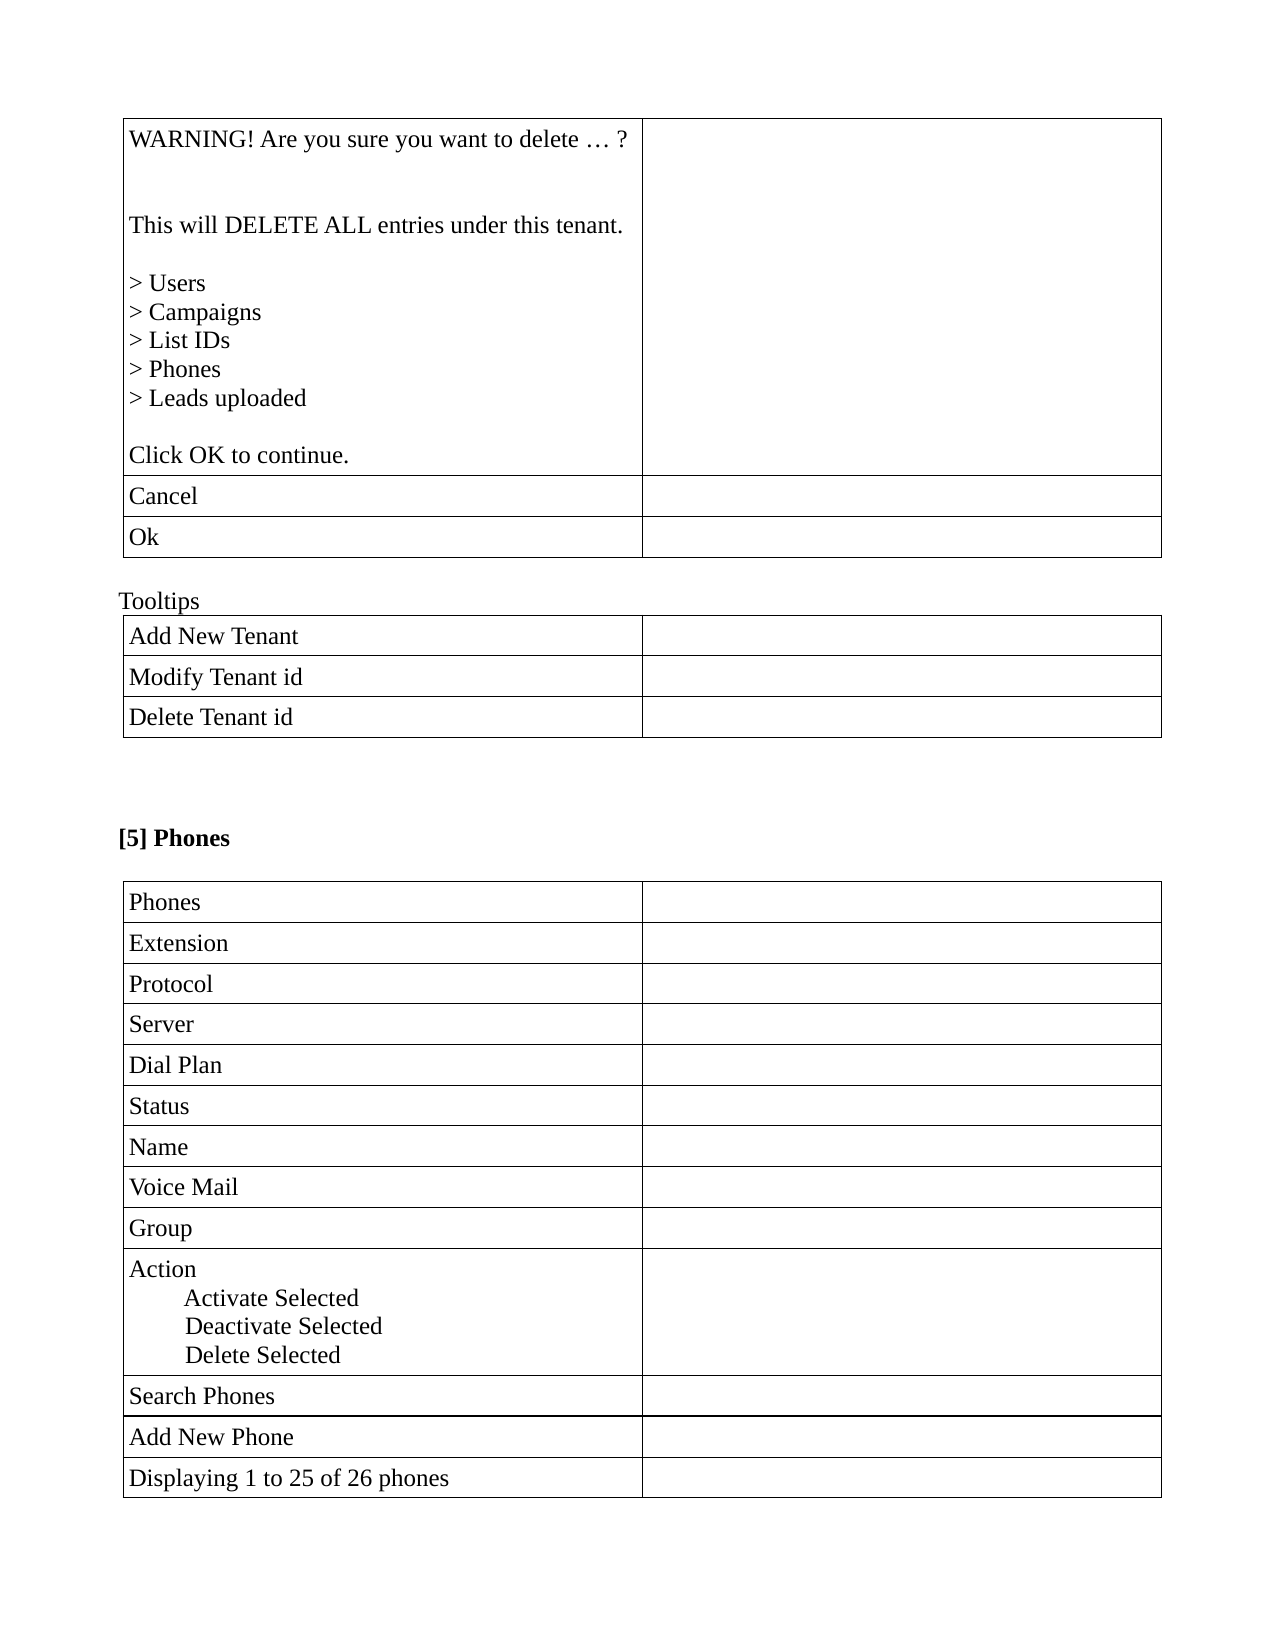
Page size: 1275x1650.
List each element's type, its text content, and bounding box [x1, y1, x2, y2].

table_cell [643, 1126, 1161, 1166]
table_cell [643, 1086, 1161, 1125]
table_cell [643, 697, 1161, 737]
table_cell Cancel [124, 476, 642, 516]
table_cell Voice Mail [124, 1167, 642, 1207]
table_cell Extension [124, 923, 642, 962]
table_cell [643, 1376, 1161, 1415]
table_cell Modify Tenant id [124, 656, 642, 696]
table_cell [643, 1045, 1161, 1085]
table_cell [643, 656, 1161, 696]
table_cell [643, 1004, 1161, 1044]
table_cell [643, 1208, 1161, 1248]
table_cell Displaying 1 to 25 of 26 phones [124, 1458, 642, 1497]
text [5] Phones [118, 823, 1157, 852]
table_cell Status [124, 1086, 642, 1125]
table_cell Protocol [124, 964, 642, 1003]
table_cell Server [124, 1004, 642, 1044]
table_cell Ok [124, 517, 642, 557]
table_cell Delete Tenant id [124, 697, 642, 737]
table_header Add New Tenant [124, 616, 642, 655]
table_cell [643, 1249, 1161, 1374]
table_cell Dial Plan [124, 1045, 642, 1085]
table_cell [643, 1167, 1161, 1207]
table_header [643, 616, 1161, 655]
table_cell Name [124, 1126, 642, 1166]
table_cell [643, 964, 1161, 1003]
table_cell Group [124, 1208, 642, 1248]
table_header [643, 882, 1161, 922]
text Tooltips [118, 586, 1157, 614]
table_header Phones [124, 882, 642, 922]
table_cell [643, 476, 1161, 516]
table_header [643, 1417, 1161, 1457]
table_cell [643, 1458, 1161, 1497]
table_header [643, 119, 1161, 475]
table_header WARNING! Are you sure you want to delete … ? This will DELETE ALL entries under this tenant. > Users > Campaigns > List IDs > Phones > Leads uploaded Click OK to continue. [124, 119, 642, 475]
table_cell [643, 923, 1161, 962]
table_cell [643, 517, 1161, 557]
table_cell Search Phones [124, 1376, 642, 1415]
table_header Add New Phone [124, 1417, 642, 1457]
table_cell Action Activate Selected Deactivate Selected Delete Selected [124, 1249, 642, 1374]
